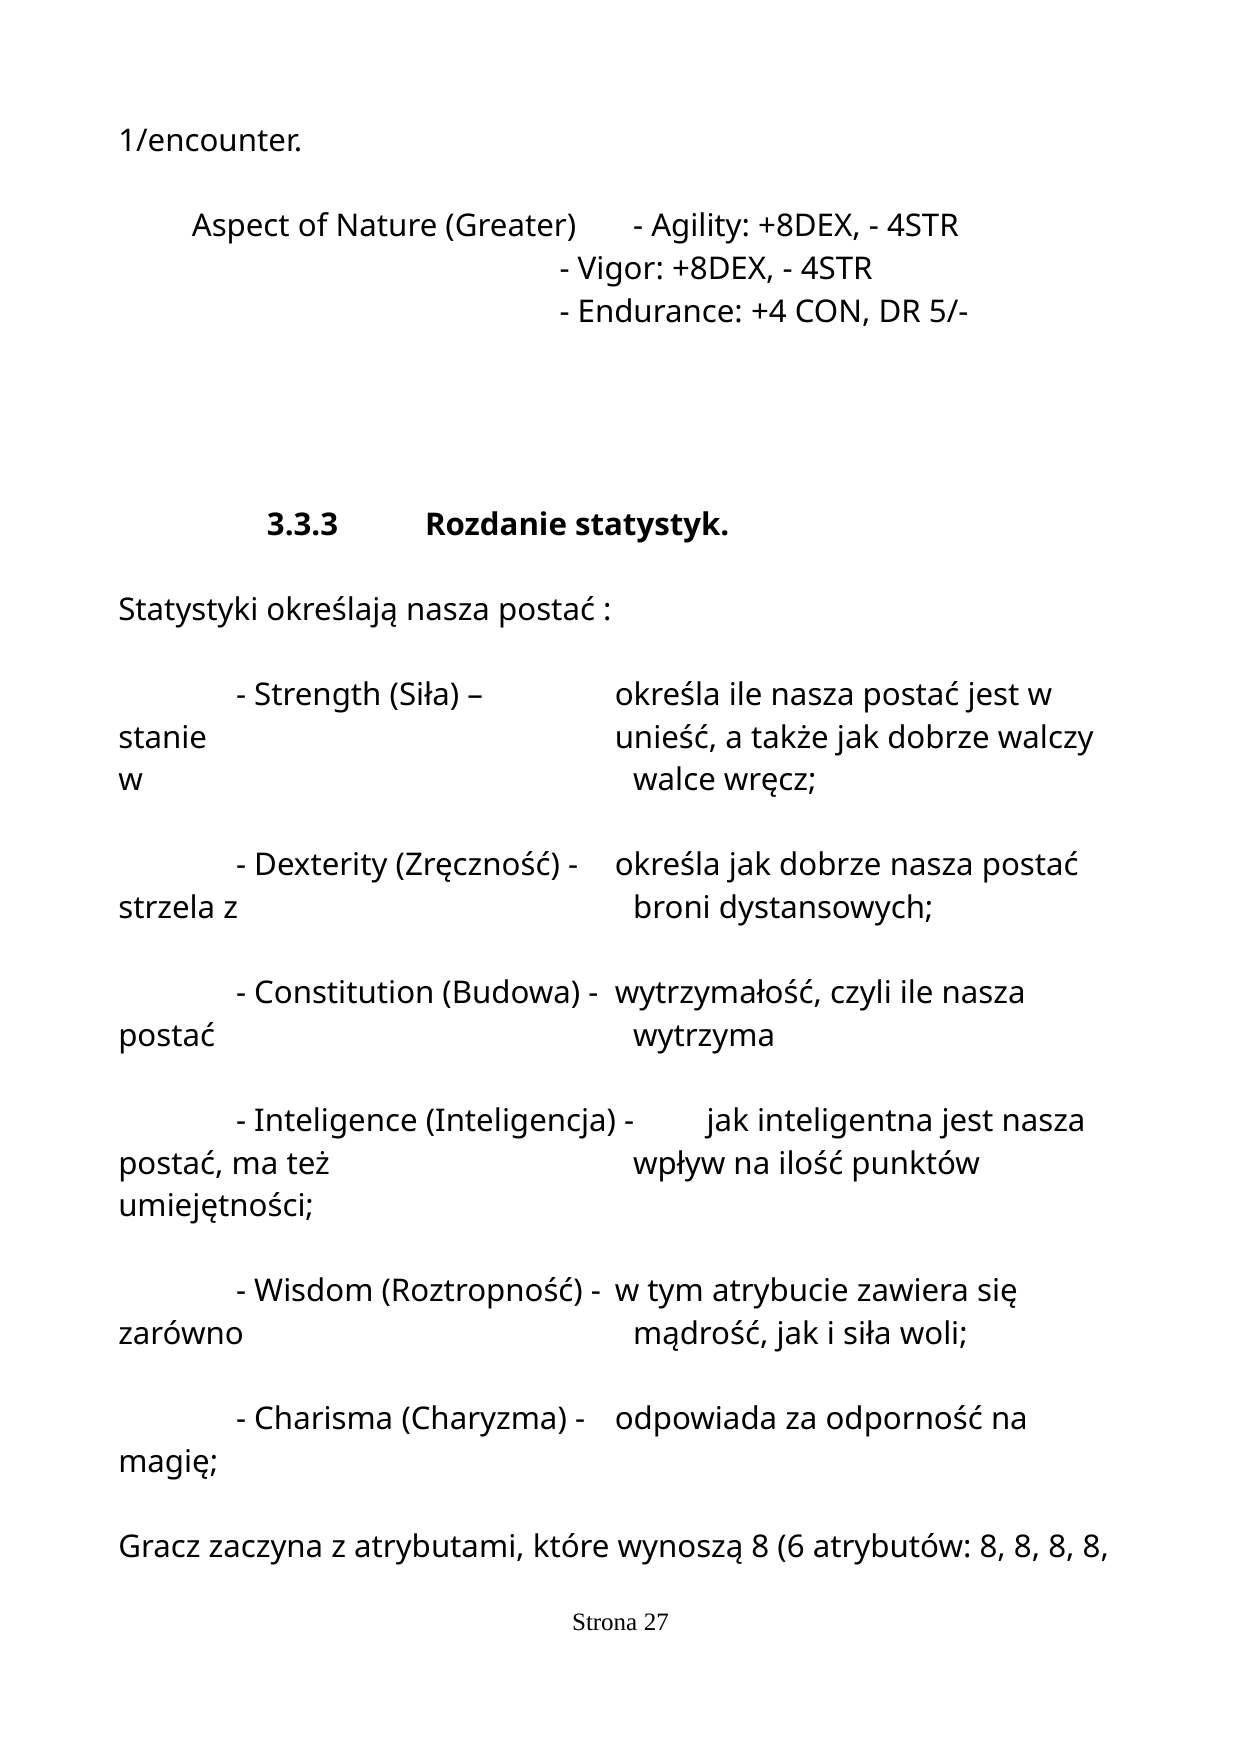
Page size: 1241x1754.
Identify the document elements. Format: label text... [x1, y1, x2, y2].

text - Inteligence (Inteligencja) - jak inteligentna jest nasza postać, ma też wpływ na ilość punktów umiejętności; [118, 1098, 1122, 1226]
text Gracz zaczyna z atrybutami, które wynoszą 8 (6 atrybutów: 8, 8, 8, 8, [118, 1524, 1122, 1567]
text - Constitution (Budowa) - wytrzymałość, czyli ile nasza postać wytrzyma [118, 970, 1122, 1055]
text - Strength (Siła) – określa ile nasza postać jest w stanie unieść, a także jak dobrze walczy w walce wręcz; [118, 672, 1122, 800]
text - Charisma (Charyzma) - odpowiada za odporność na magię; [118, 1396, 1122, 1481]
text - Endurance: +4 CON, DR 5/- [118, 288, 1122, 331]
text 3.3.3 Rozdanie statystyk. [118, 502, 1122, 544]
text - Dexterity (Zręczność) - określa jak dobrze nasza postać strzela z broni dystansowych; [118, 842, 1122, 928]
text Statystyki określają nasza postać : [118, 587, 1122, 629]
text - Wisdom (Roztropność) - w tym atrybucie zawiera się zarówno mądrość, jak i siła woli; [118, 1268, 1122, 1354]
text 1/encounter. [118, 118, 1122, 161]
text - Vigor: +8DEX, - 4STR [118, 246, 1122, 288]
text Aspect of Nature (Greater) - Agility: +8DEX, - 4STR [118, 203, 1122, 246]
